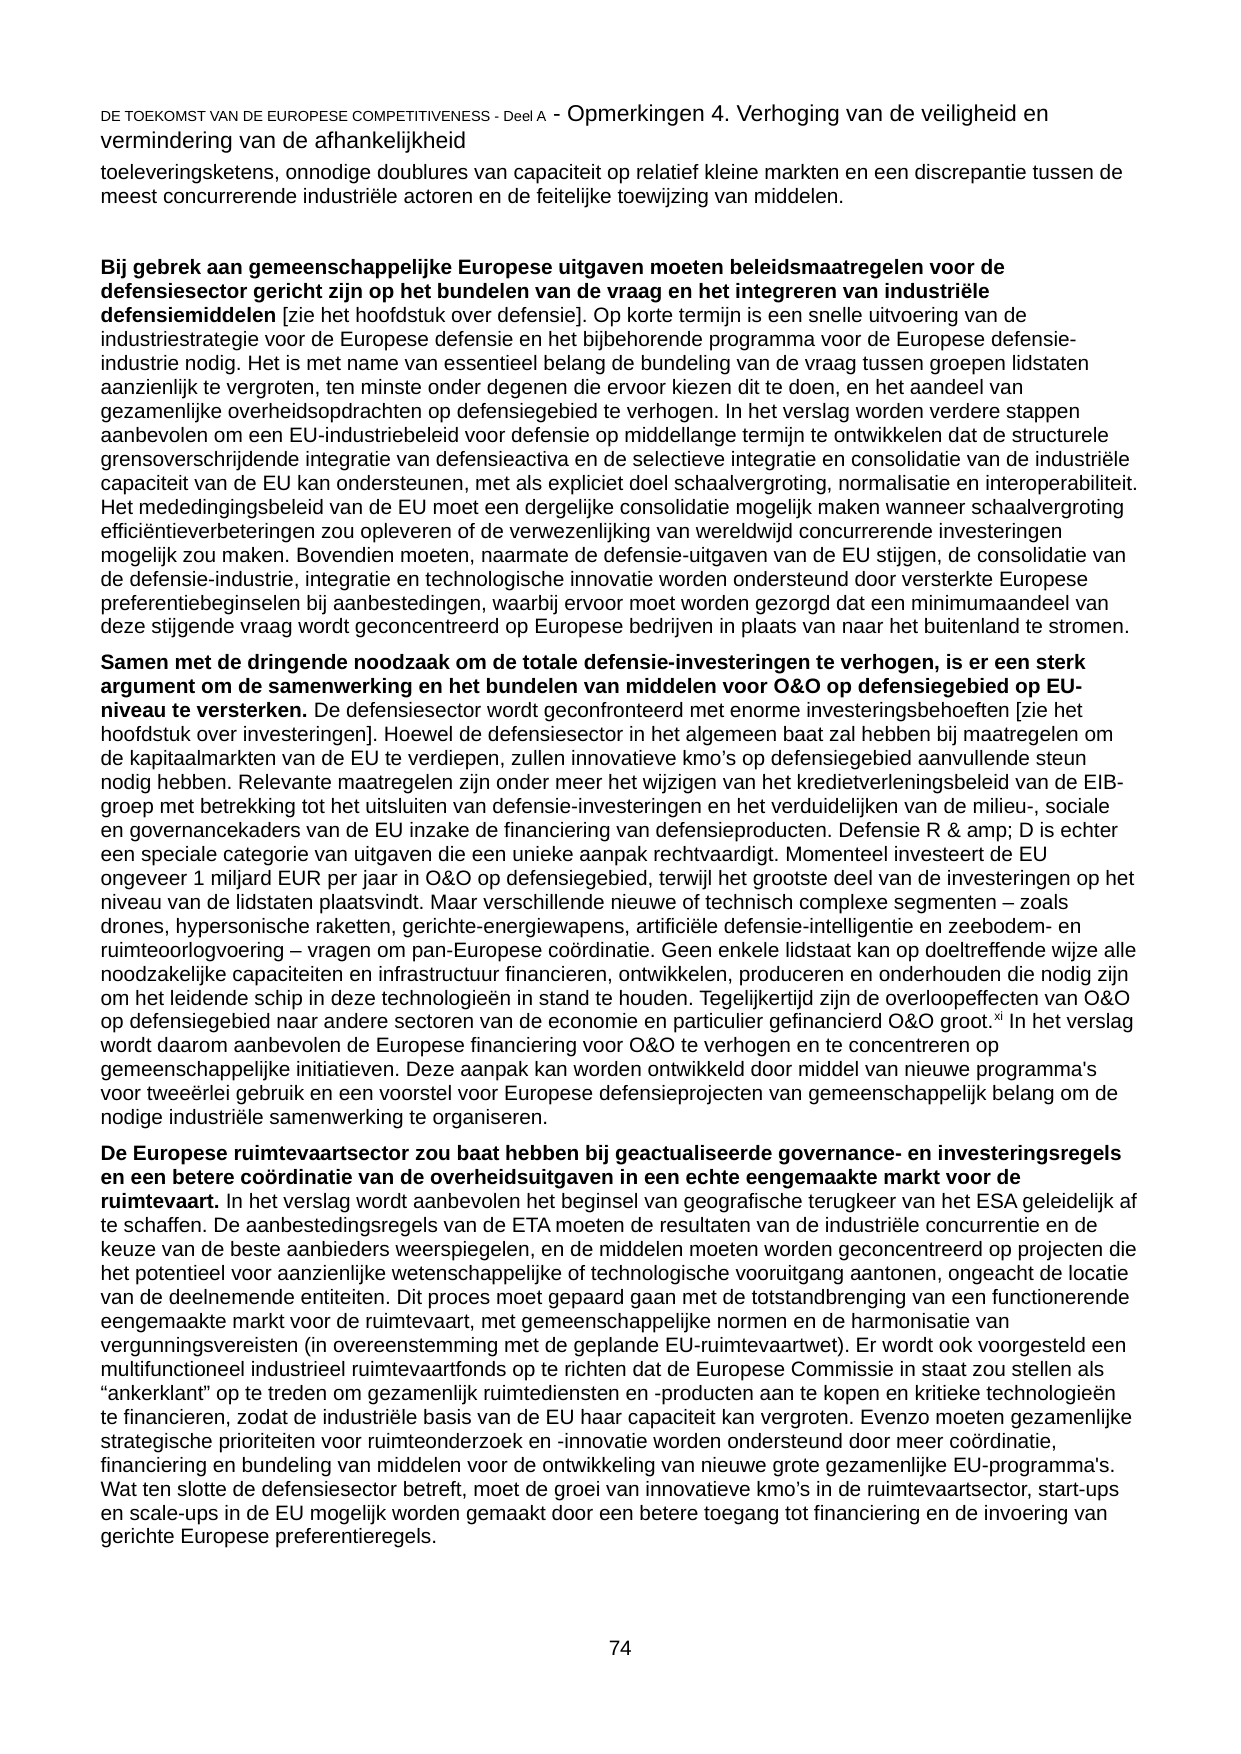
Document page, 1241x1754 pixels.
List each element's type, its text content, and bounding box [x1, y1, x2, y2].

text Bij gebrek aan gemeenschappelijke Europese uitgaven moeten beleidsmaatregelen voor de defensiesector gericht zijn op het bundelen van de vraag en het integreren van industriële defensiemiddelen [zie het hoofdstuk over defensie]. Op korte termijn is een snelle uitvoering van de industriestrategie voor de Europese defensie en het bijbehorende programma voor de Europese defensie-industrie nodig. Het is met name van essentieel belang de bundeling van de vraag tussen groepen lidstaten aanzienlijk te vergroten, ten minste onder degenen die ervoor kiezen dit te doen, en het aandeel van gezamenlijke overheidsopdrachten op defensiegebied te verhogen. In het verslag worden verdere stappen aanbevolen om een EU-industriebeleid voor defensie op middellange termijn te ontwikkelen dat de structurele grensoverschrijdende integratie van defensieactiva en de selectieve integratie en consolidatie van de industriële capaciteit van de EU kan ondersteunen, met als expliciet doel schaalvergroting, normalisatie en interoperabiliteit. Het mededingingsbeleid van de EU moet een dergelijke consolidatie mogelijk maken wanneer schaalvergroting efficiëntieverbeteringen zou opleveren of de verwezenlijking van wereldwijd concurrerende investeringen mogelijk zou maken. Bovendien moeten, naarmate de defensie-uitgaven van de EU stijgen, de consolidatie van de defensie-industrie, integratie en technologische innovatie worden ondersteund door versterkte Europese preferentiebeginselen bij aanbestedingen, waarbij ervoor moet worden gezorgd dat een minimumaandeel van deze stijgende vraag wordt geconcentreerd op Europese bedrijven in plaats van naar het buitenland te stromen. [100, 255, 1140, 638]
text De Europese ruimtevaartsector zou baat hebben bij geactualiseerde governance- en investeringsregels en een betere coördinatie van de overheidsuitgaven in een echte eengemaakte markt voor de ruimtevaart. In het verslag wordt aanbevolen het beginsel van geografische terugkeer van het ESA geleidelijk af te schaffen. De aanbestedingsregels van de ETA moeten de resultaten van de industriële concurrentie en de keuze van de beste aanbieders weerspiegelen, en de middelen moeten worden geconcentreerd op projecten die het potentieel voor aanzienlijke wetenschappelijke of technologische vooruitgang aantonen, ongeacht de locatie van de deelnemende entiteiten. Dit proces moet gepaard gaan met de totstandbrenging van een functionerende eengemaakte markt voor de ruimtevaart, met gemeenschappelijke normen en de harmonisatie van vergunningsvereisten (in overeenstemming met de geplande EU-ruimtevaartwet). Er wordt ook voorgesteld een multifunctioneel industrieel ruimtevaartfonds op te richten dat de Europese Commissie in staat zou stellen als “ankerklant” op te treden om gezamenlijk ruimtediensten en -producten aan te kopen en kritieke technologieën te financieren, zodat de industriële basis van de EU haar capaciteit kan vergroten. Evenzo moeten gezamenlijke strategische prioriteiten voor ruimteonderzoek en -innovatie worden ondersteund door meer coördinatie, financiering en bundeling van middelen voor de ontwikkeling van nieuwe grote gezamenlijke EU-programma's. Wat ten slotte de defensiesector betreft, moet de groei van innovatieve kmo’s in de ruimtevaartsector, start-ups en scale-ups in de EU mogelijk worden gemaakt door een betere toegang tot financiering en de invoering van gerichte Europese preferentieregels. [100, 1141, 1140, 1548]
text toeleveringsketens, onnodige doublures van capaciteit op relatief kleine markten en een discrepantie tussen de meest concurrerende industriële actoren en de feitelijke toewijzing van middelen. [100, 159, 1140, 207]
text Samen met de dringende noodzaak om de totale defensie-investeringen te verhogen, is er een sterk argument om de samenwerking en het bundelen van middelen voor O&O op defensiegebied op EU-niveau te versterken. De defensiesector wordt geconfronteerd met enorme investeringsbehoeften [zie het hoofdstuk over investeringen]. Hoewel de defensiesector in het algemeen baat zal hebben bij maatregelen om de kapitaalmarkten van de EU te verdiepen, zullen innovatieve kmo’s op defensiegebied aanvullende steun nodig hebben. Relevante maatregelen zijn onder meer het wijzigen van het kredietverleningsbeleid van de EIB-groep met betrekking tot het uitsluiten van defensie-investeringen en het verduidelijken van de milieu-, sociale en governancekaders van de EU inzake de financiering van defensieproducten. Defensie R & amp; D is echter een speciale categorie van uitgaven die een unieke aanpak rechtvaardigt. Momenteel investeert de EU ongeveer 1 miljard EUR per jaar in O&O op defensiegebied, terwijl het grootste deel van de investeringen op het niveau van de lidstaten plaatsvindt. Maar verschillende nieuwe of technisch complexe segmenten – zoals drones, hypersonische raketten, gerichte-energiewapens, artificiële defensie-intelligentie en zeebodem- en ruimteoorlogvoering – vragen om pan-Europese coördinatie. Geen enkele lidstaat kan op doeltreffende wijze alle noodzakelijke capaciteiten en infrastructuur financieren, ontwikkelen, produceren en onderhouden die nodig zijn om het leidende schip in deze technologieën in stand te houden. Tegelijkertijd zijn de overloopeffecten van O&O op defensiegebied naar andere sectoren van de economie en particulier gefinancierd O&O groot. In het verslag wordt daarom aanbevolen de Europese financiering voor O&O te verhogen en te concentreren op gemeenschappelijke initiatieven. Deze aanpak kan worden ontwikkeld door middel van nieuwe programma's voor tweeërlei gebruik en een voorstel voor Europese defensieprojecten van gemeenschappelijk belang om de nodige industriële samenwerking te organiseren. [100, 650, 1140, 1129]
